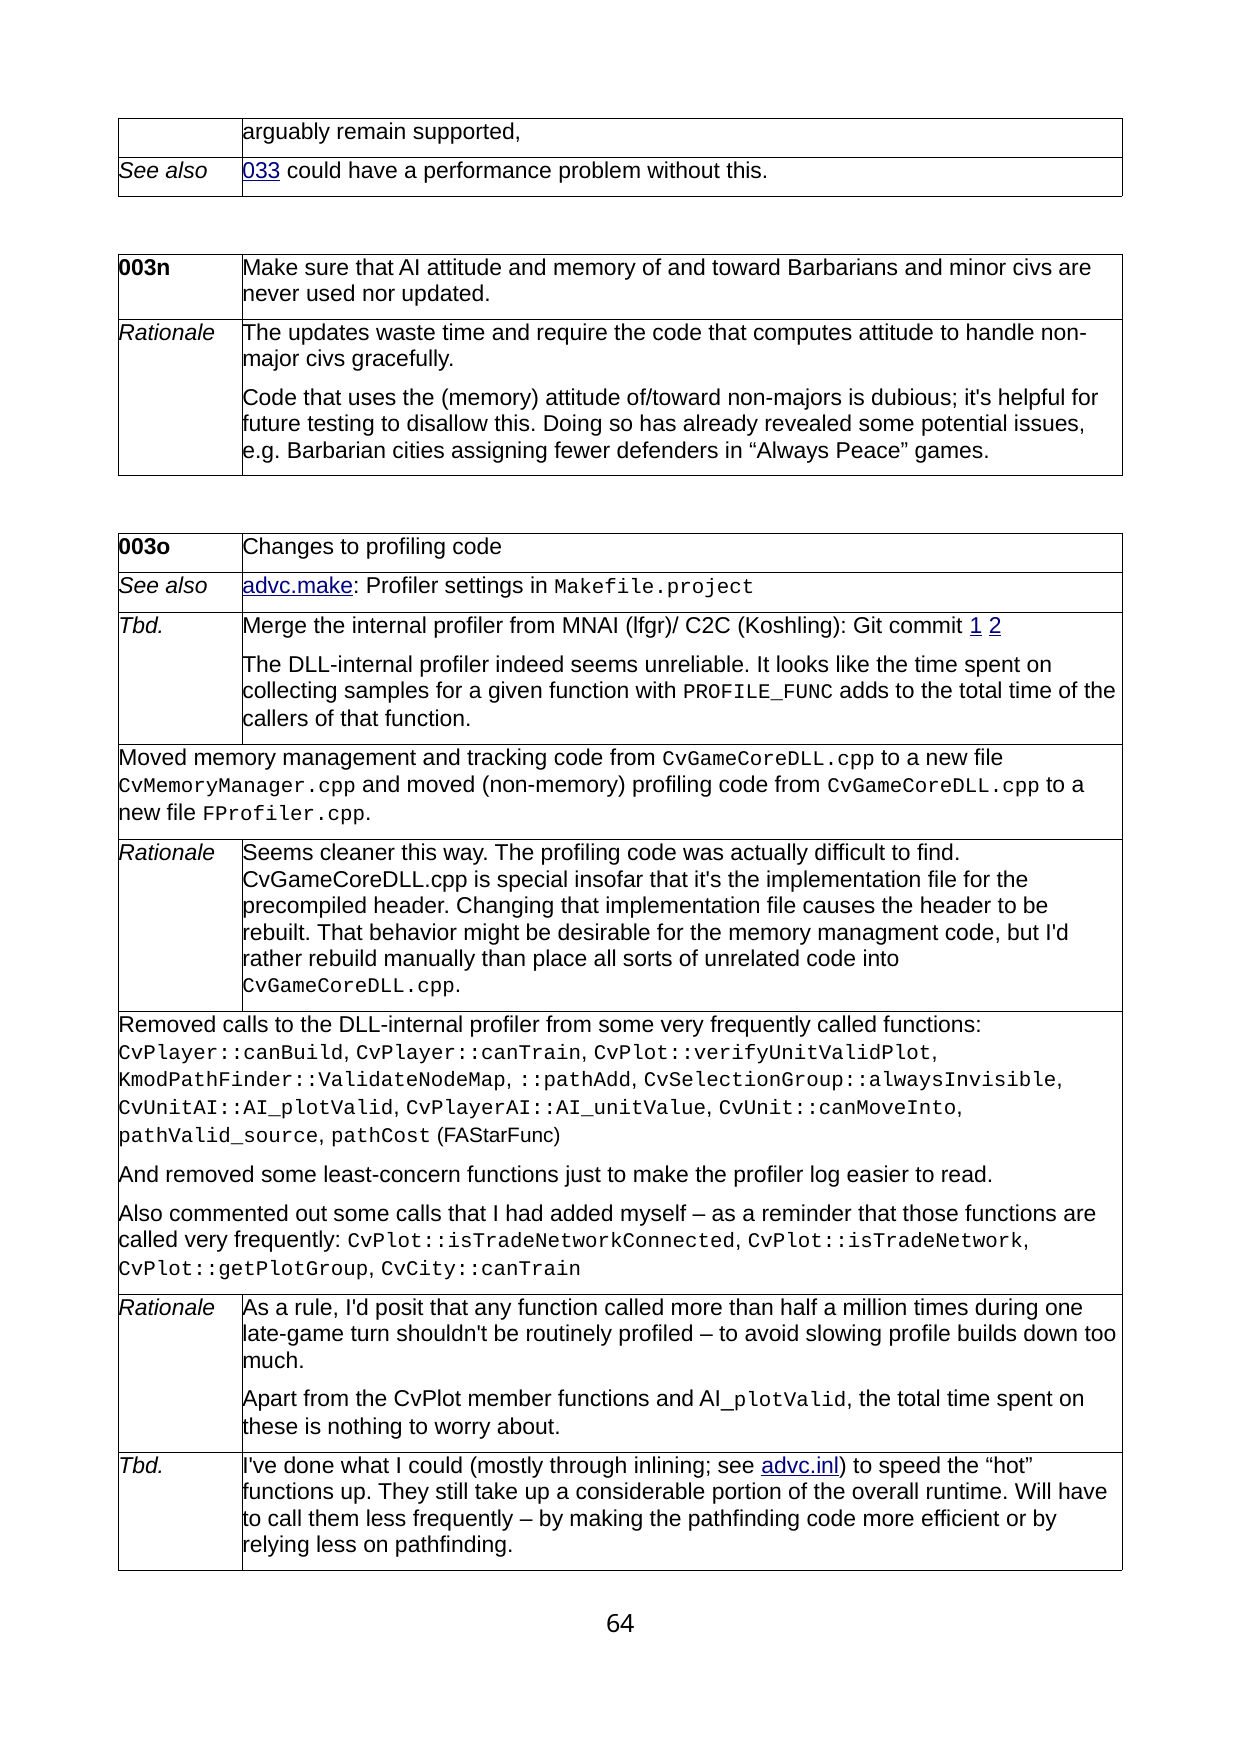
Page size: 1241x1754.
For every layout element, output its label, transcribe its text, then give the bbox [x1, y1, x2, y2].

table_cell Tbd. [119, 613, 242, 744]
table_header 003n [119, 255, 242, 319]
table_header Changes to profiling code [243, 534, 1122, 572]
table_cell The updates waste time and require the code that computes attitude to handle non-major civs gracefully. Code that uses the (memory) attitude of/toward non-majors is dubious; it's helpful for future testing to disallow this. Doing so has already revealed some potential issues, e.g. Barbarian cities assigning fewer defenders in “Always Peace” games. [243, 320, 1122, 475]
table_cell Tbd. [119, 1453, 242, 1570]
table_cell See also [119, 158, 242, 196]
table_cell Seems cleaner this way. The profiling code was actually difficult to find. CvGameCoreDLL.cpp is special insofar that it's the implementation file for the precompiled header. Changing that implementation file causes the header to be rebuilt. That behavior might be desirable for the memory managment code, but I'd rather rebuild manually than place all sorts of unrelated code into CvGameCoreDLL.cpp. [243, 840, 1122, 1011]
table_cell Rationale [119, 320, 242, 475]
table_cell See also [119, 573, 242, 612]
table_cell arguably remain supported, [243, 119, 1122, 157]
table_cell Rationale [119, 1295, 242, 1452]
table_cell advc.make: Profiler settings in Makefile.project [243, 573, 1122, 612]
table_cell Merge the internal profiler from MNAI (lfgr)/ C2C (Koshling): Git commit 1 2 The DLL-internal profiler indeed seems unreliable. It looks like the time spent on collecting samples for a given function with PROFILE_FUNC adds to the total time of the callers of that function. [243, 613, 1122, 744]
table_header Make sure that AI attitude and memory of and toward Barbarians and minor civs are never used nor updated. [243, 255, 1122, 319]
table_cell [119, 119, 242, 157]
table_cell Removed calls to the DLL-internal profiler from some very frequently called functions: CvPlayer::canBuild, CvPlayer::canTrain, CvPlot::verifyUnitValidPlot, KmodPathFinder::ValidateNodeMap, ::pathAdd, CvSelectionGroup::alwaysInvisible, CvUnitAI::AI_plotValid, CvPlayerAI::AI_unitValue, CvUnit::canMoveInto, pathValid_source, pathCost (FAStarFunc) And removed some least-concern functions just to make the profiler log easier to read. Also commented out some calls that I had added myself – as a reminder that those functions are called very frequently: CvPlot::isTradeNetworkConnected, CvPlot::isTradeNetwork, CvPlot::getPlotGroup, CvCity::canTrain [119, 1012, 1122, 1294]
table_cell Moved memory management and tracking code from CvGameCoreDLL.cpp to a new file CvMemoryManager.cpp and moved (non-memory) profiling code from CvGameCoreDLL.cpp to a new file FProfiler.cpp. [119, 745, 1122, 839]
table_cell 033 could have a performance problem without this. [243, 158, 1122, 196]
table_cell Rationale [119, 840, 242, 1011]
table_header 003o [119, 534, 242, 572]
table_cell As a rule, I'd posit that any function called more than half a million times during one late-game turn shouldn't be routinely profiled – to avoid slowing profile builds down too much. Apart from the CvPlot member functions and AI_plotValid, the total time spent on these is nothing to worry about. [243, 1295, 1122, 1452]
table_cell I've done what I could (mostly through inlining; see advc.inl) to speed the “hot” functions up. They still take up a considerable portion of the overall runtime. Will have to call them less frequently – by making the pathfinding code more efficient or by relying less on pathfinding. [243, 1453, 1122, 1570]
